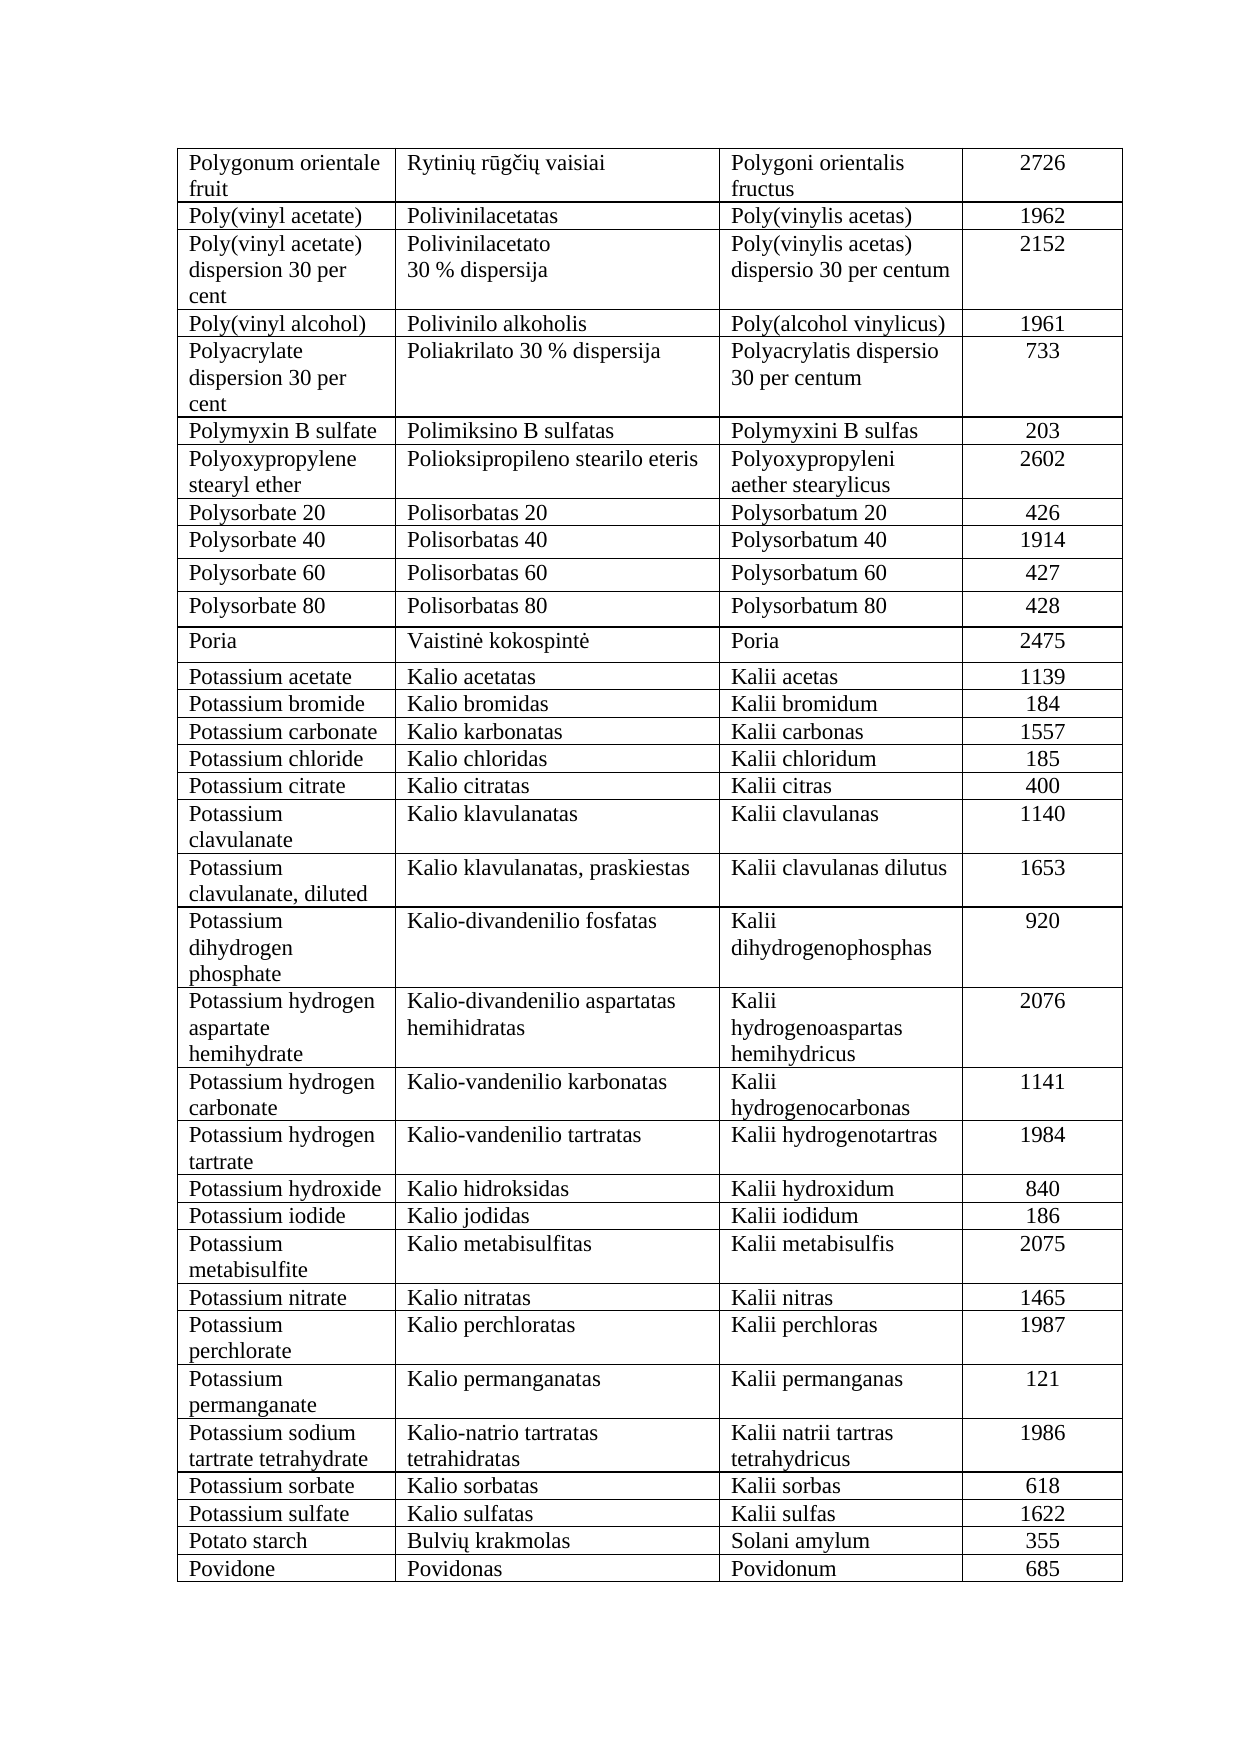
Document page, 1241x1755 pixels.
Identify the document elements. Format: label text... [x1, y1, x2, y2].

table_cell Poly(vinylis acetas) dispersio 30 per centum [720, 230, 962, 309]
table_cell 184 [963, 690, 1122, 717]
table_cell 2152 [963, 230, 1122, 309]
table_cell Potassium citrate [178, 773, 395, 799]
table_cell Kalio-vandenilio tartratas [396, 1121, 719, 1174]
table_cell Vaistinė kokospintė [396, 628, 719, 662]
table_cell 840 [963, 1175, 1122, 1202]
table_cell Polyoxypropylene stearyl ether [178, 445, 395, 497]
table_cell Polisorbatas 80 [396, 592, 719, 626]
table_cell Polygonum orientale fruit [178, 149, 395, 201]
table_cell Potassium iodide [178, 1203, 395, 1229]
table_cell Polyacrylatis dispersio 30 per centum [720, 337, 962, 416]
table_cell 1961 [963, 310, 1122, 336]
table_cell Kalii hydrogenoaspartas hemihydricus [720, 988, 962, 1067]
table_cell 1986 [963, 1419, 1122, 1471]
table_cell Povidonas [396, 1555, 719, 1581]
table_cell Kalii permanganas [720, 1365, 962, 1418]
table_cell 920 [963, 908, 1122, 987]
table_cell Poly(vinyl acetate) [178, 203, 395, 229]
table_cell Polyoxypropyleni aether stearylicus [720, 445, 962, 497]
table_cell Kalii clavulanas dilutus [720, 854, 962, 906]
table_cell Kalio sorbatas [396, 1473, 719, 1499]
table_cell Polysorbate 60 [178, 559, 395, 591]
table_cell Kalio karbonatas [396, 718, 719, 744]
table_cell 427 [963, 559, 1122, 591]
table_cell Poria [178, 628, 395, 662]
table_cell Potassium sodium tartrate tetrahydrate [178, 1419, 395, 1471]
table_cell Povidonum [720, 1555, 962, 1581]
table_cell Kalio-natrio tartratas tetrahidratas [396, 1419, 719, 1471]
table_cell Potassium acetate [178, 663, 395, 689]
table_cell Potassium hydroxide [178, 1175, 395, 1202]
table_cell 428 [963, 592, 1122, 626]
table_cell Kalii chloridum [720, 745, 962, 772]
table_cell Kalio klavulanatas [396, 800, 719, 853]
table_cell 203 [963, 418, 1122, 444]
table_cell Poly(vinylis acetas) [720, 203, 962, 229]
table_cell Kalii bromidum [720, 690, 962, 717]
table_cell Polysorbatum 80 [720, 592, 962, 626]
table_cell 1987 [963, 1311, 1122, 1364]
table_cell Kalio jodidas [396, 1203, 719, 1229]
table_cell 2076 [963, 988, 1122, 1067]
table_cell Bulvių krakmolas [396, 1527, 719, 1553]
table_cell Kalio-vandenilio karbonatas [396, 1068, 719, 1120]
table_cell Polysorbatum 40 [720, 526, 962, 558]
table_cell 355 [963, 1527, 1122, 1553]
table_cell 2726 [963, 149, 1122, 201]
table_cell Polivinilacetato 30 % dispersija [396, 230, 719, 309]
table_cell Poria [720, 628, 962, 662]
table_cell Potassium sorbate [178, 1473, 395, 1499]
table_cell Polyacrylate dispersion 30 per cent [178, 337, 395, 416]
table_cell Kalii hydroxidum [720, 1175, 962, 1202]
table_cell Poly(vinyl alcohol) [178, 310, 395, 336]
table_cell Polisorbatas 60 [396, 559, 719, 591]
table_cell 1962 [963, 203, 1122, 229]
table_cell Kalio-divandenilio aspartatas hemihidratas [396, 988, 719, 1067]
table_cell Polysorbatum 60 [720, 559, 962, 591]
table_cell Kalii natrii tartras tetrahydricus [720, 1419, 962, 1471]
table_cell Kalio chloridas [396, 745, 719, 772]
table_cell Kalii carbonas [720, 718, 962, 744]
table_cell Potassium bromide [178, 690, 395, 717]
table_cell Potassium hydrogen carbonate [178, 1068, 395, 1120]
table_cell Polysorbate 80 [178, 592, 395, 626]
table_cell Potassium clavulanate, diluted [178, 854, 395, 906]
table_cell Kalii clavulanas [720, 800, 962, 853]
table_cell Potassium hydrogen aspartate hemihydrate [178, 988, 395, 1067]
table_cell 400 [963, 773, 1122, 799]
table_cell Poly(alcohol vinylicus) [720, 310, 962, 336]
table_cell Potassium dihydrogen phosphate [178, 908, 395, 987]
table_cell Polygoni orientalis fructus [720, 149, 962, 201]
table_cell Kalii nitras [720, 1284, 962, 1310]
table_cell Polisorbatas 40 [396, 526, 719, 558]
table_cell 1139 [963, 663, 1122, 689]
table_cell Kalii iodidum [720, 1203, 962, 1229]
table_cell Polymyxini B sulfas [720, 418, 962, 444]
table_cell Polioksipropileno stearilo eteris [396, 445, 719, 497]
table_cell 733 [963, 337, 1122, 416]
table_cell 1653 [963, 854, 1122, 906]
table_cell Polivinilacetatas [396, 203, 719, 229]
table_cell Kalio citratas [396, 773, 719, 799]
table_cell 1465 [963, 1284, 1122, 1310]
table_cell Kalio acetatas [396, 663, 719, 689]
table_cell Polimiksino B sulfatas [396, 418, 719, 444]
table_cell Kalio hidroksidas [396, 1175, 719, 1202]
table_cell 186 [963, 1203, 1122, 1229]
table_cell Polysorbatum 20 [720, 499, 962, 525]
table_cell Kalii hydrogenocarbonas [720, 1068, 962, 1120]
table_cell Potassium hydrogen tartrate [178, 1121, 395, 1174]
table_cell Potato starch [178, 1527, 395, 1553]
table_cell 426 [963, 499, 1122, 525]
table_cell Kalio nitratas [396, 1284, 719, 1310]
table_cell Potassium carbonate [178, 718, 395, 744]
table_cell Potassium permanganate [178, 1365, 395, 1418]
table_cell Potassium sulfate [178, 1500, 395, 1526]
table_cell Polivinilo alkoholis [396, 310, 719, 336]
table_cell 121 [963, 1365, 1122, 1418]
table_cell 1914 [963, 526, 1122, 558]
table_cell Kalio metabisulfitas [396, 1230, 719, 1283]
table_cell Polisorbatas 20 [396, 499, 719, 525]
table_cell Potassium perchlorate [178, 1311, 395, 1364]
table_cell Kalio permanganatas [396, 1365, 719, 1418]
table_cell 2475 [963, 628, 1122, 662]
table_cell 2075 [963, 1230, 1122, 1283]
table_cell Polysorbate 40 [178, 526, 395, 558]
table_cell 2602 [963, 445, 1122, 497]
table_cell Potassium clavulanate [178, 800, 395, 853]
table_cell 185 [963, 745, 1122, 772]
table_cell Povidone [178, 1555, 395, 1581]
table_cell Poly(vinyl acetate) dispersion 30 per cent [178, 230, 395, 309]
table_cell Polymyxin B sulfate [178, 418, 395, 444]
table_cell Rytinių rūgčių vaisiai [396, 149, 719, 201]
table_cell 1622 [963, 1500, 1122, 1526]
table_cell Kalio perchloratas [396, 1311, 719, 1364]
table_cell Kalio bromidas [396, 690, 719, 717]
table_cell Potassium nitrate [178, 1284, 395, 1310]
table_cell 1140 [963, 800, 1122, 853]
table_cell Kalii sulfas [720, 1500, 962, 1526]
table_cell 1984 [963, 1121, 1122, 1174]
table_cell Potassium metabisulfite [178, 1230, 395, 1283]
table_cell Poliakrilato 30 % dispersija [396, 337, 719, 416]
table_cell Kalii citras [720, 773, 962, 799]
table_cell 1141 [963, 1068, 1122, 1120]
table_cell Kalii dihydrogenophosphas [720, 908, 962, 987]
table_cell Kalio sulfatas [396, 1500, 719, 1526]
table_cell 618 [963, 1473, 1122, 1499]
table_cell Kalii perchloras [720, 1311, 962, 1364]
table_cell Kalii acetas [720, 663, 962, 689]
table_cell Kalii sorbas [720, 1473, 962, 1499]
table_cell Solani amylum [720, 1527, 962, 1553]
table_cell 1557 [963, 718, 1122, 744]
table_cell Kalii hydrogenotartras [720, 1121, 962, 1174]
table_cell 685 [963, 1555, 1122, 1581]
table_cell Kalio klavulanatas, praskiestas [396, 854, 719, 906]
table_cell Potassium chloride [178, 745, 395, 772]
table_cell Polysorbate 20 [178, 499, 395, 525]
table_cell Kalii metabisulfis [720, 1230, 962, 1283]
table_cell Kalio-divandenilio fosfatas [396, 908, 719, 987]
